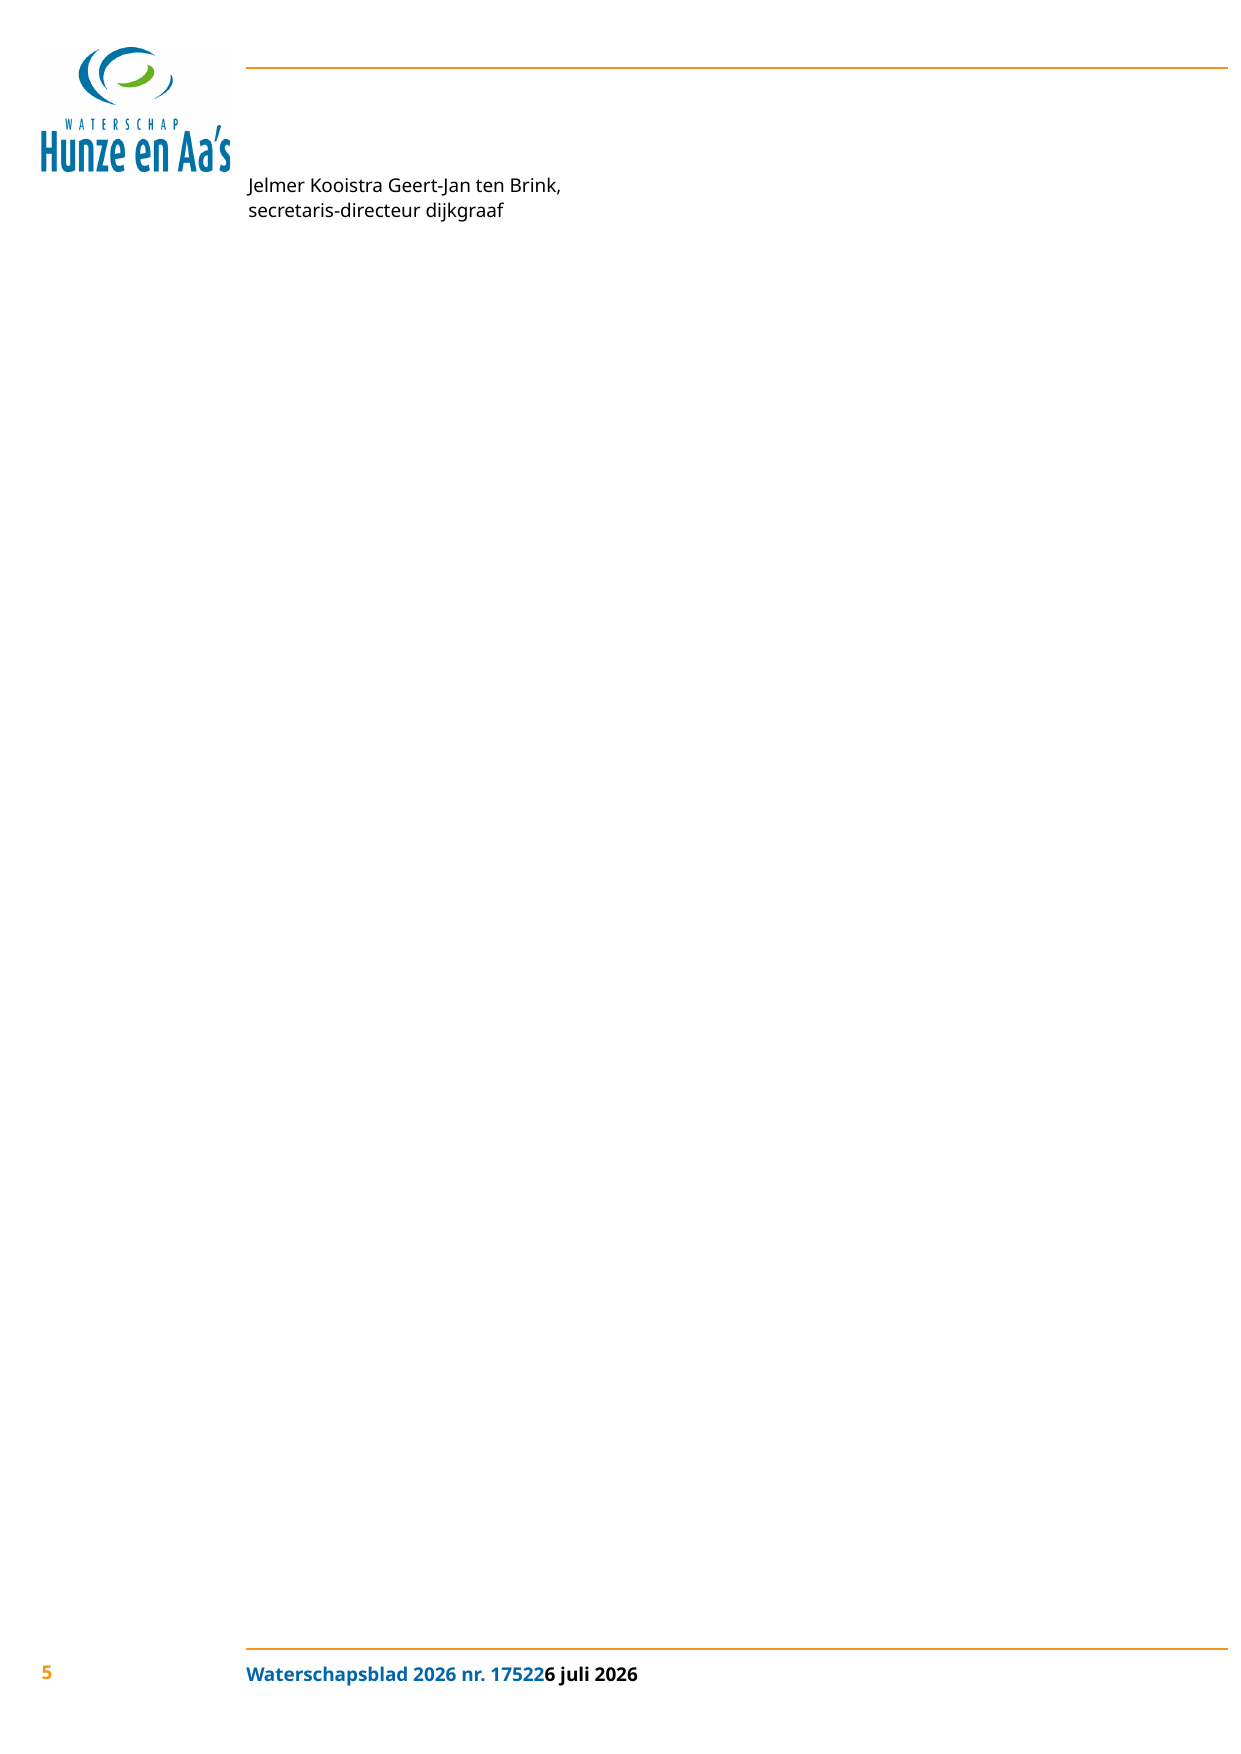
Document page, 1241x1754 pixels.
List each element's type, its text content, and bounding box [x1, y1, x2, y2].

picture [41, 47, 231, 172]
picture [183, 163, 191, 172]
text secretaris-directeur dijkgraaf [248, 198, 1152, 223]
text Jelmer Kooistra Geert-Jan ten Brink, [248, 172, 1152, 198]
picture [47, 154, 51, 172]
picture [226, 145, 231, 156]
